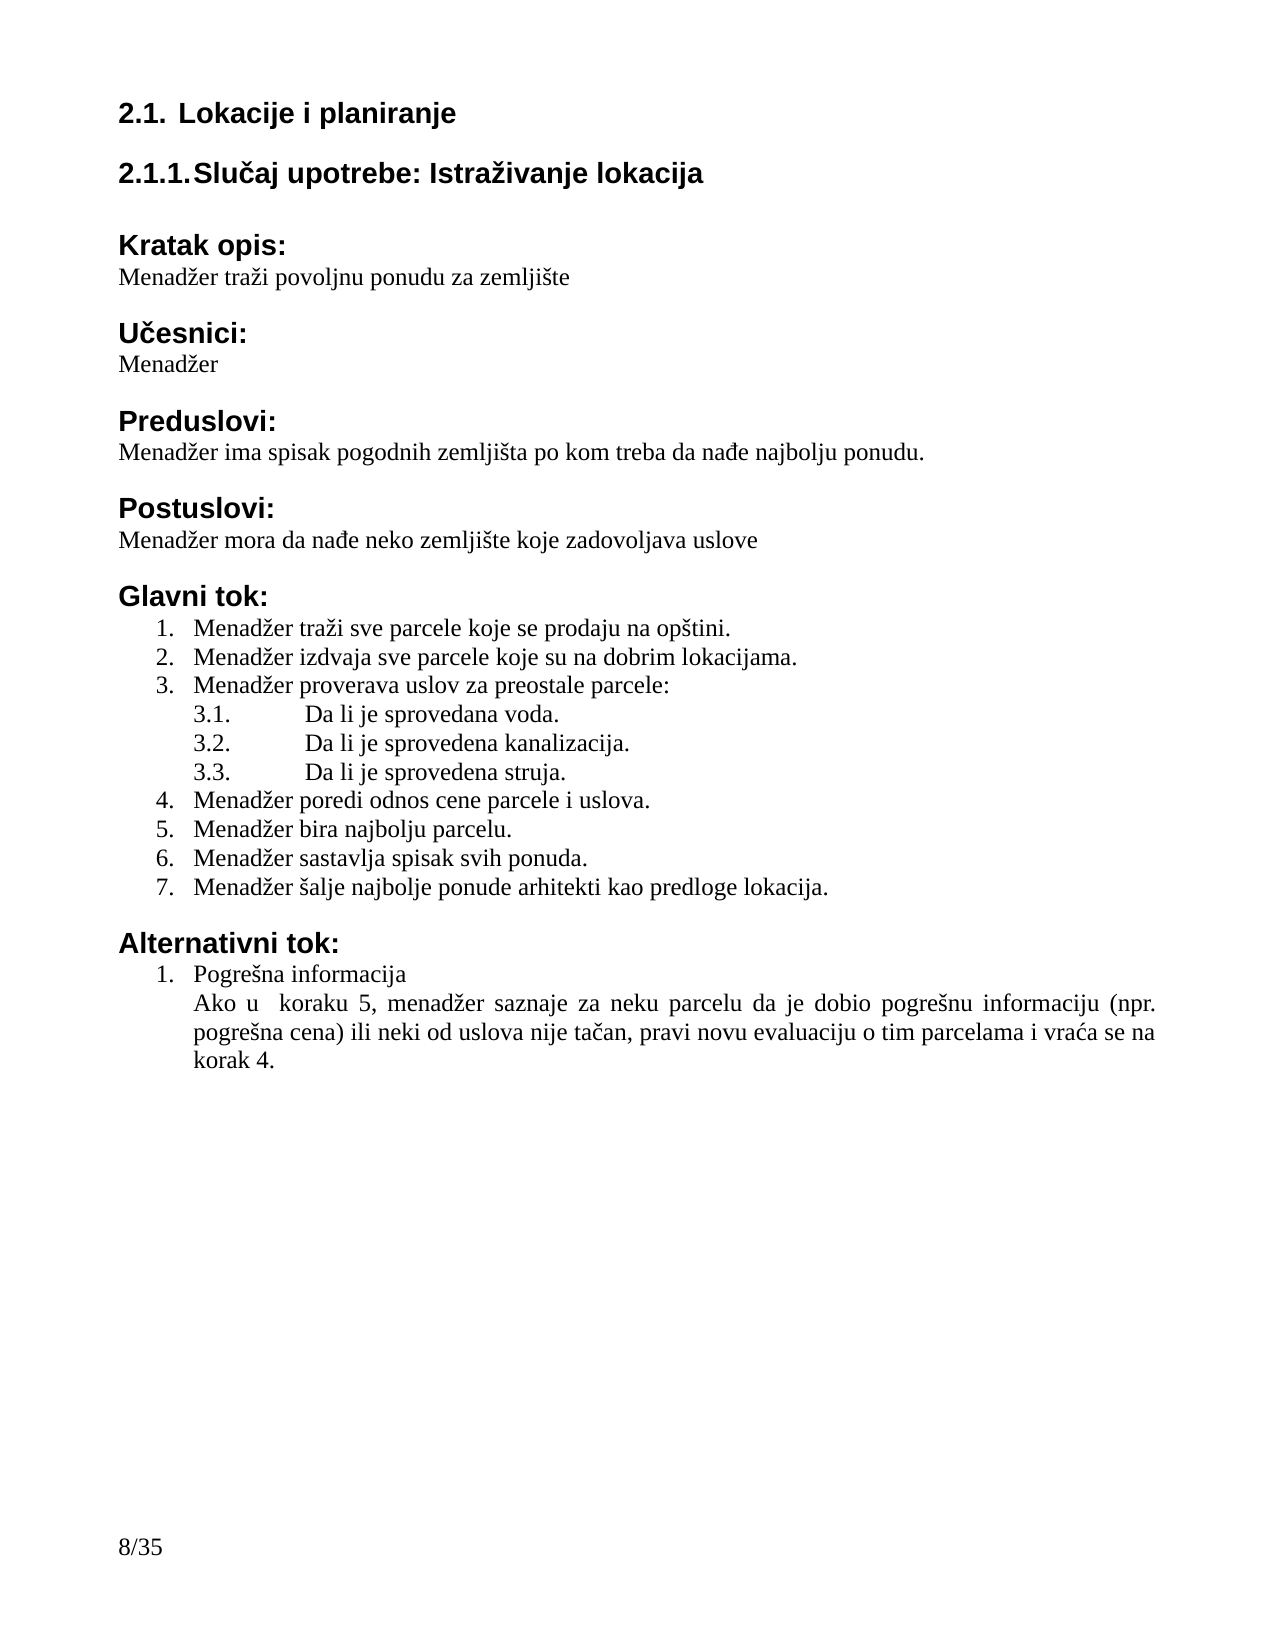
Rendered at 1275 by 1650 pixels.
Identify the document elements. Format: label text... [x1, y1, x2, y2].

list Menadžer sastavlja spisak svih ponuda. [156, 843, 1157, 872]
list Ako u koraku 5, menadžer saznaje za neku parcelu da je dobio pogrešnu informaciju (npr. pogrešna cena) ili neki od uslova nije tačan, pravi novu evaluaciju o tim parcelama i vraća se na korak 4. [156, 988, 1157, 1074]
list Da li je sprovedena struja. [193, 757, 1157, 785]
list Da li je sprovedena kanalizacija. [193, 728, 1157, 757]
subtitle Preduslovi: [118, 404, 1157, 437]
subtitle Lokacije i planiranje [118, 96, 1157, 129]
text Menadžer [118, 349, 1157, 378]
subtitle Slučaj upotrebe: Istraživanje lokacija [118, 156, 1157, 190]
list Pogrešna informacija [156, 959, 1157, 988]
list Da li je sprovedana voda. [193, 699, 1157, 728]
list Menadžer poredi odnos cene parcele i uslova. [156, 785, 1157, 814]
list Menadžer izdvaja sve parcele koje su na dobrim lokacijama. [156, 642, 1157, 670]
text Menadžer traži povoljnu ponudu za zemljište [118, 262, 1157, 290]
subtitle Učesnici: [118, 316, 1157, 349]
list Menadžer šalje najbolje ponude arhitekti kao predloge lokacija. [156, 872, 1157, 900]
list Menadžer traži sve parcele koje se prodaju na opštini. [156, 613, 1157, 642]
subtitle Glavni tok: [118, 579, 1157, 613]
subtitle Kratak opis: [118, 228, 1157, 262]
list Menadžer bira najbolju parcelu. [156, 814, 1157, 843]
text Menadžer mora da nađe neko zemljište koje zadovoljava uslove [118, 525, 1157, 554]
text Menadžer ima spisak pogodnih zemljišta po kom treba da nađe najbolju ponudu. [118, 437, 1157, 466]
list Menadžer proverava uslov za preostale parcele: [156, 670, 1157, 699]
subtitle Alternativni tok: [118, 926, 1157, 959]
subtitle Postuslovi: [118, 491, 1157, 525]
